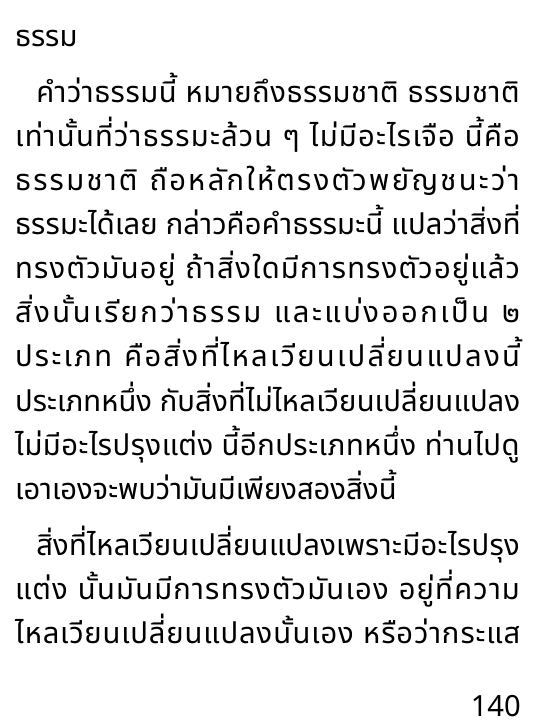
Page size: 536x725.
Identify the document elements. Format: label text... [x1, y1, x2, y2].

text คำว่าธรรมนี้ หมายถึงธรรมชาติ ธรรมชาติเท่านั้นที่ว่าธรรมะล้วน ๆ ไม่มีอะไรเจือ นี้คือธรรมชาติ ถือหลักให้ตรงตัวพยัญชนะว่าธรรมะได้เลย กล่าวคือคำธรรมะนี้ แปลว่าสิ่งที่ทรงตัวมันอยู่ ถ้าสิ่งใดมีการทรงตัวอยู่แล้ว สิ่งนั้นเรียกว่าธรรม และแบ่งออกเป็น ๒ ประเภท คือสิ่งที่ไหลเวียนเปลี่ยนแปลงนี้ประเภทหนึ่ง กับสิ่งที่ไม่ไหลเวียนเปลี่ยนแปลง ไม่มีอะไรปรุงแต่ง นี้อีกประเภทหนึ่ง ท่านไปดูเอาเองจะพบว่ามันมีเพียงสองสิ่งนี้ [15, 72, 521, 512]
text สิ่งที่ไหลเวียนเปลี่ยนแปลงเพราะมีอะไรปรุงแต่ง นั้นมันมีการทรงตัวมันเอง อยู่ที่ความไหลเวียนเปลี่ยนแปลงนั้นเอง หรือว่ากระแส [15, 525, 521, 657]
text ธรรม [15, 15, 521, 59]
